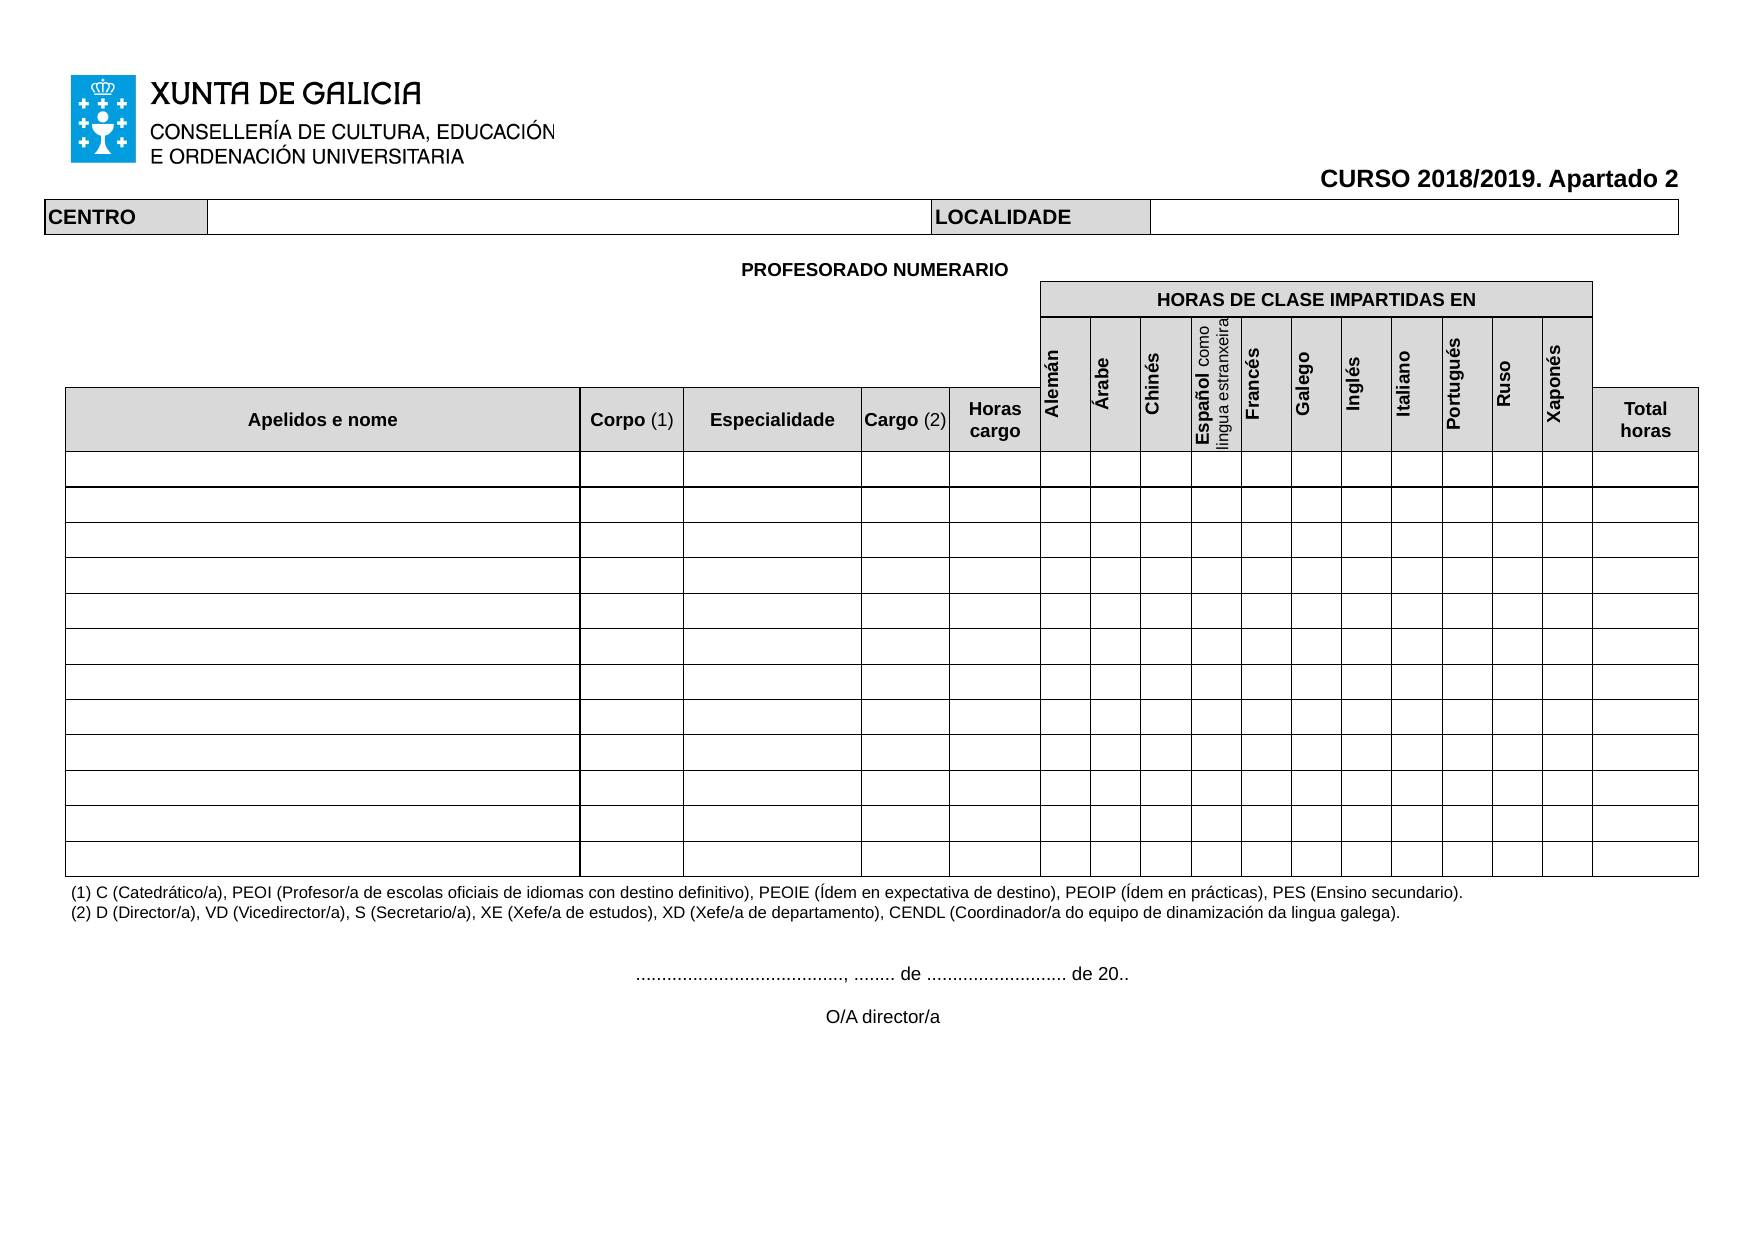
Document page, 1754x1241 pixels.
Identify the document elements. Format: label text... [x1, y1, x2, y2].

table_cell [1593, 316, 1695, 352]
table_cell [950, 316, 1040, 352]
table_header ........................................, ........ de ........................... de 20.. [68, 941, 1698, 984]
table_cell [1192, 842, 1241, 876]
table_cell [581, 629, 683, 663]
table_cell [1242, 842, 1291, 876]
table_cell [581, 523, 683, 557]
table_cell [1543, 523, 1592, 557]
table_cell O/A director/a [68, 984, 1698, 1043]
table_cell [1392, 488, 1442, 522]
table_cell [1392, 523, 1442, 557]
table_cell [1593, 735, 1698, 770]
table_cell [1091, 771, 1140, 805]
table_cell [1192, 806, 1241, 841]
table_cell [950, 452, 1040, 486]
table_cell [1141, 842, 1191, 876]
table_cell [1493, 629, 1542, 663]
table_cell [861, 352, 949, 387]
table_cell [1342, 558, 1391, 593]
table_cell [1242, 629, 1291, 663]
table_cell [1192, 488, 1241, 522]
text (1) C (Catedrático/a), PEOI (Profesor/a de escolas oficiais de idiomas con destino definitivo), PEOIE (Ídem en expectativa de destino), PEOIP (Ídem en prácticas), PES (Ensino secundario). [71, 883, 1679, 902]
table_cell [950, 629, 1040, 663]
table_cell [66, 700, 579, 734]
picture [79, 138, 88, 147]
picture [79, 118, 88, 127]
table_cell [684, 806, 861, 841]
table_cell [1192, 594, 1241, 628]
table_cell [1443, 700, 1492, 734]
table_cell [1543, 700, 1592, 734]
picture [70, 75, 554, 164]
table_cell Apelidos e nome [66, 388, 579, 451]
table_header [1695, 281, 1699, 316]
table_cell [66, 558, 579, 593]
table_cell [950, 842, 1040, 876]
table_cell [581, 594, 683, 628]
table_cell [950, 594, 1040, 628]
table_cell [1443, 842, 1492, 876]
table_cell [66, 735, 579, 770]
table_cell [950, 352, 1040, 387]
table_cell [1141, 665, 1191, 699]
table_cell [1443, 594, 1492, 628]
table_cell [1493, 771, 1542, 805]
table_cell Alemán [1041, 318, 1090, 451]
table_cell [1593, 352, 1695, 387]
table_cell [1543, 558, 1592, 593]
table_cell Chinés [1141, 318, 1191, 451]
table_cell [1392, 806, 1442, 841]
picture [118, 138, 126, 147]
table_header [950, 281, 1040, 316]
table_cell [581, 488, 683, 522]
table_cell [1192, 523, 1241, 557]
table_cell [1443, 488, 1492, 522]
table_cell [1543, 665, 1592, 699]
table_cell [1292, 735, 1341, 770]
table_cell [1242, 700, 1291, 734]
table_cell [1543, 771, 1592, 805]
table_cell [1192, 665, 1241, 699]
table_cell [1392, 594, 1442, 628]
table_cell [1242, 558, 1291, 593]
table_cell [1392, 842, 1442, 876]
table_cell [1041, 806, 1090, 841]
table_cell [862, 488, 949, 522]
table_cell [1593, 806, 1698, 841]
table_cell [684, 700, 861, 734]
table_cell [1342, 452, 1391, 486]
text CURSO 2018/2019. Apartado 2 [71, 164, 1679, 193]
table_cell [581, 665, 683, 699]
table_cell [66, 806, 579, 841]
table_cell [862, 700, 949, 734]
table_cell [1242, 665, 1291, 699]
table_cell [862, 523, 949, 557]
table_cell [1141, 771, 1191, 805]
table_cell [1493, 594, 1542, 628]
table_cell [1593, 594, 1698, 628]
table_cell [862, 558, 949, 593]
table_cell Francés [1242, 318, 1291, 451]
table_cell [1593, 665, 1698, 699]
table_cell [1493, 735, 1542, 770]
table_cell [1242, 735, 1291, 770]
table_cell [1342, 735, 1391, 770]
table_cell Portugués [1443, 318, 1492, 451]
table_cell [1443, 629, 1492, 663]
table_cell [1593, 700, 1698, 734]
table_cell [1242, 452, 1291, 486]
table_cell [66, 629, 579, 663]
table_cell [1493, 488, 1542, 522]
table_cell [1091, 735, 1140, 770]
table_cell Especialidade [684, 388, 861, 451]
table_cell [1392, 771, 1442, 805]
table_cell [950, 735, 1040, 770]
table_cell [66, 316, 580, 352]
table_cell [950, 558, 1040, 593]
table_cell [66, 842, 579, 876]
table_cell [1041, 771, 1090, 805]
table_cell Inglés [1342, 318, 1391, 451]
table_cell [950, 488, 1040, 522]
table_cell [1342, 700, 1391, 734]
table_cell [862, 771, 949, 805]
table_cell [1041, 735, 1090, 770]
table_cell [1493, 842, 1542, 876]
table_cell [66, 771, 579, 805]
table_cell [1041, 558, 1090, 593]
table_cell [580, 352, 684, 387]
table_cell [684, 629, 861, 663]
picture [79, 99, 88, 108]
text PROFESORADO NUMERARIO [71, 259, 1679, 281]
table_cell [1292, 665, 1341, 699]
table_header [684, 281, 861, 316]
table_cell [1543, 735, 1592, 770]
table_cell Total horas [1593, 388, 1698, 451]
table_cell [1493, 806, 1542, 841]
table_cell [581, 735, 683, 770]
table_cell [862, 806, 949, 841]
table_cell [862, 594, 949, 628]
table_cell Galego [1292, 318, 1341, 451]
table_cell [1192, 452, 1241, 486]
table_cell [1091, 488, 1140, 522]
table_cell [1041, 594, 1090, 628]
table_cell [1091, 558, 1140, 593]
table_cell Ruso [1493, 318, 1542, 451]
table_cell [581, 558, 683, 593]
table_cell Cargo (2) [862, 388, 949, 451]
table_cell [1041, 700, 1090, 734]
table_cell [1091, 523, 1140, 557]
table_cell [1041, 523, 1090, 557]
table_header [66, 281, 580, 316]
table_cell [1493, 700, 1542, 734]
table_cell [1242, 806, 1291, 841]
table_cell [1342, 594, 1391, 628]
picture [98, 99, 107, 108]
table_cell [1543, 806, 1592, 841]
table_cell [1292, 629, 1341, 663]
table_cell [1593, 558, 1698, 593]
table_cell [1041, 665, 1090, 699]
table_cell [1041, 629, 1090, 663]
table_cell [1141, 523, 1191, 557]
table_cell [1593, 771, 1698, 805]
table_cell [1593, 523, 1698, 557]
table_cell [1543, 452, 1592, 486]
table_cell [861, 316, 949, 352]
table_cell [1543, 842, 1592, 876]
table_cell [581, 842, 683, 876]
table_cell [581, 771, 683, 805]
table_cell [1141, 558, 1191, 593]
table_header HORAS DE CLASE IMPARTIDAS EN [1041, 282, 1592, 316]
table_cell [66, 594, 579, 628]
table_cell [1041, 488, 1090, 522]
table_cell [581, 700, 683, 734]
table_cell [580, 316, 684, 352]
picture [118, 99, 126, 108]
table_cell [684, 316, 861, 352]
picture [118, 119, 126, 127]
table_cell [684, 665, 861, 699]
table_cell [1392, 558, 1442, 593]
table_cell [1342, 806, 1391, 841]
table_header [861, 281, 949, 316]
table_cell [1493, 523, 1542, 557]
table_header [1593, 281, 1695, 316]
table_cell [581, 452, 683, 486]
table_cell [1041, 452, 1090, 486]
table_cell [1392, 665, 1442, 699]
table_cell [950, 700, 1040, 734]
table_cell [684, 352, 861, 387]
table_cell [1292, 558, 1341, 593]
table_cell [1292, 452, 1341, 486]
table_cell [1593, 488, 1698, 522]
table_cell [684, 452, 861, 486]
table_cell [1292, 594, 1341, 628]
table_cell [1141, 735, 1191, 770]
table_cell [1695, 316, 1699, 352]
table_cell [1543, 594, 1592, 628]
table_cell [1292, 488, 1341, 522]
table_cell [1493, 665, 1542, 699]
table_cell [1091, 452, 1140, 486]
table_cell [1292, 700, 1341, 734]
table_cell [66, 352, 580, 387]
table_cell [1192, 771, 1241, 805]
table_cell [1292, 806, 1341, 841]
table_cell [684, 488, 861, 522]
table_cell [1392, 629, 1442, 663]
table_cell [684, 523, 861, 557]
table_cell [66, 523, 579, 557]
table_cell [66, 488, 579, 522]
table_cell [1292, 842, 1341, 876]
table_cell Italiano [1392, 318, 1442, 451]
table_cell [1593, 842, 1698, 876]
table_cell [1342, 629, 1391, 663]
table_cell [684, 594, 861, 628]
table_cell [684, 771, 861, 805]
table_cell [1342, 488, 1391, 522]
table_cell [1342, 842, 1391, 876]
table_cell [1141, 488, 1191, 522]
table_cell [1292, 771, 1341, 805]
table_cell [950, 665, 1040, 699]
table_cell [1091, 806, 1140, 841]
table_cell Español como lingua estranxeira [1192, 318, 1241, 451]
table_cell [862, 629, 949, 663]
table_cell [1593, 452, 1698, 486]
table_cell [1292, 523, 1341, 557]
table_header LOCALIDADE [932, 200, 1150, 234]
table_cell [1141, 452, 1191, 486]
table_cell [1443, 665, 1492, 699]
table_cell [1192, 700, 1241, 734]
table_cell [862, 842, 949, 876]
table_cell [1543, 629, 1592, 663]
table_cell [1192, 629, 1241, 663]
table_cell [1342, 771, 1391, 805]
table_cell [862, 665, 949, 699]
table_cell [1342, 665, 1391, 699]
table_cell [1242, 771, 1291, 805]
table_cell [1242, 523, 1291, 557]
table_cell [862, 735, 949, 770]
table_cell [1392, 700, 1442, 734]
table_cell [1242, 488, 1291, 522]
table_cell [1192, 558, 1241, 593]
table_cell [1192, 735, 1241, 770]
table_cell [1091, 629, 1140, 663]
table_cell [684, 735, 861, 770]
table_cell Xaponés [1543, 318, 1592, 451]
table_cell Árabe [1091, 318, 1140, 451]
table_cell [684, 558, 861, 593]
table_cell [66, 665, 579, 699]
table_cell [1493, 452, 1542, 486]
table_cell [1041, 842, 1090, 876]
table_cell [1141, 700, 1191, 734]
table_cell [1091, 842, 1140, 876]
table_cell [950, 806, 1040, 841]
table_cell [1493, 558, 1542, 593]
table_cell [66, 452, 579, 486]
table_header [580, 281, 684, 316]
table_cell [1242, 594, 1291, 628]
table_cell [1141, 629, 1191, 663]
table_cell [1443, 806, 1492, 841]
table_cell [1091, 700, 1140, 734]
table_cell [1543, 488, 1592, 522]
table_cell [950, 771, 1040, 805]
table_cell Corpo (1) [581, 388, 683, 451]
table_cell [1091, 594, 1140, 628]
table_cell [1443, 558, 1492, 593]
table_cell [581, 806, 683, 841]
table_cell [1141, 594, 1191, 628]
table_cell [1443, 735, 1492, 770]
table_header CENTRO [46, 200, 207, 234]
table_header [1151, 200, 1678, 234]
table_cell Horas cargo [950, 388, 1040, 451]
table_cell [950, 523, 1040, 557]
table_cell [1443, 523, 1492, 557]
table_cell [684, 842, 861, 876]
table_cell [1593, 629, 1698, 663]
table_cell [1443, 452, 1492, 486]
table_cell [1342, 523, 1391, 557]
table_header [208, 200, 931, 234]
table_cell [1091, 665, 1140, 699]
picture [93, 112, 113, 153]
table_cell [1695, 352, 1699, 387]
table_cell [1443, 771, 1492, 805]
text (2) D (Director/a), VD (Vicedirector/a), S (Secretario/a), XE (Xefe/a de estudos), XD (Xefe/a de departamento), CENDL (Coordinador/a do equipo de dinamización da lingua galega). [71, 902, 1679, 922]
table_cell [1141, 806, 1191, 841]
table_cell [1392, 452, 1442, 486]
table_cell [1392, 735, 1442, 770]
table_cell [862, 452, 949, 486]
